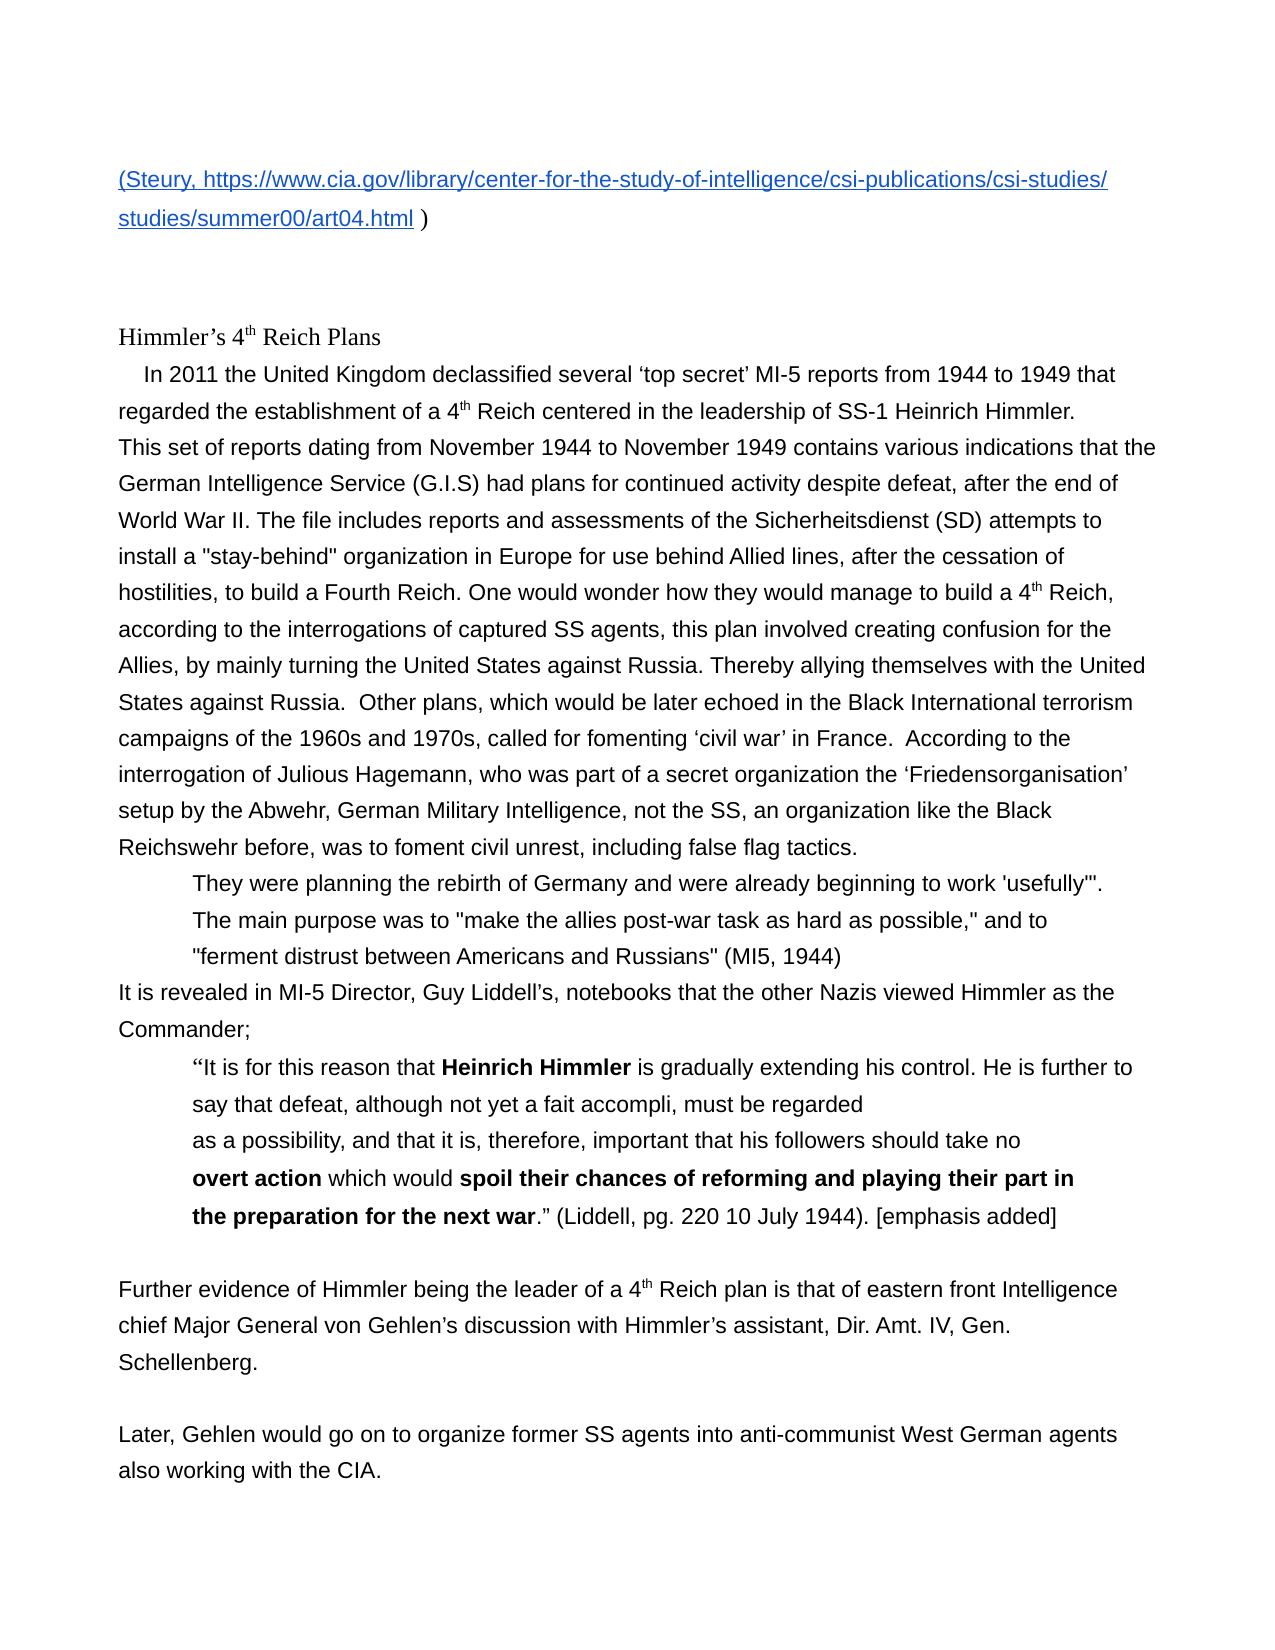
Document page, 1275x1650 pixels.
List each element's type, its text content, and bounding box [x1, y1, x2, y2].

text “It is for this reason that Heinrich Himmler is gradually extending his control. He is further to say that defeat, although not yet a fait accompli, must be regarded [192, 1052, 1157, 1117]
text "ferment distrust between Americans and Russians" (MI5, 1944) [192, 943, 1157, 969]
text It is revealed in MI-5 Director, Guy Liddell’s, notebooks that the other Nazis viewed Himmler as the Commander; [118, 979, 1157, 1042]
text They were planning the rebirth of Germany and were already beginning to work 'usefully'". [192, 870, 1157, 897]
text overt action which would spoil their chances of reforming and playing their part in [192, 1163, 1157, 1192]
text Further evidence of Himmler being the leader of a 4th Reich plan is that of eastern front Intelligence chief Major General von Gehlen’s discussion with Himmler’s assistant, Dir. Amt. IV, Gen. Schellenberg. [118, 1276, 1157, 1375]
text The main purpose was to "make the allies post-war task as hard as possible," and to [192, 907, 1157, 933]
text In 2011 the United Kingdom declassified several ‘top secret’ MI-5 reports from 1944 to 1949 that regarded the establishment of a 4th Reich centered in the leadership of SS-1 Heinrich Himmler. [118, 361, 1157, 424]
text as a possibility, and that it is, therefore, important that his followers should take no [192, 1127, 1157, 1153]
text (Steury, https://www.cia.gov/library/center-for-the-study-of-intelligence/csi-publications/csi-studies/studies/summer00/art04.html ) [118, 166, 1157, 232]
text the preparation for the next war.” (Liddell, pg. 220 10 July 1944). [emphasis added] [192, 1203, 1157, 1229]
text This set of reports dating from November 1944 to November 1949 contains various indications that the German Intelligence Service (G.I.S) had plans for continued activity despite defeat, after the end of World War II. The file includes reports and assessments of the Sicherheitsdienst (SD) attempts to install a "stay-behind" organization in Europe for use behind Allied lines, after the cessation of hostilities, to build a Fourth Reich. One would wonder how they would manage to build a 4th Reich, according to the interrogations of captured SS agents, this plan involved creating confusion for the Allies, by mainly turning the United States against Russia. Thereby allying themselves with the United States against Russia. Other plans, which would be later echoed in the Black International terrorism campaigns of the 1960s and 1970s, called for fomenting ‘civil war’ in France. According to the interrogation of Julious Hagemann, who was part of a secret organization the ‘Friedensorganisation’ setup by the Abwehr, German Military Intelligence, not the SS, an organization like the Black Reichswehr before, was to foment civil unrest, including false flag tactics. [118, 434, 1157, 860]
text Himmler’s 4th Reich Plans [118, 322, 1157, 350]
text Later, Gehlen would go on to organize former SS agents into anti-communist West German agents also working with the CIA. [118, 1421, 1157, 1484]
